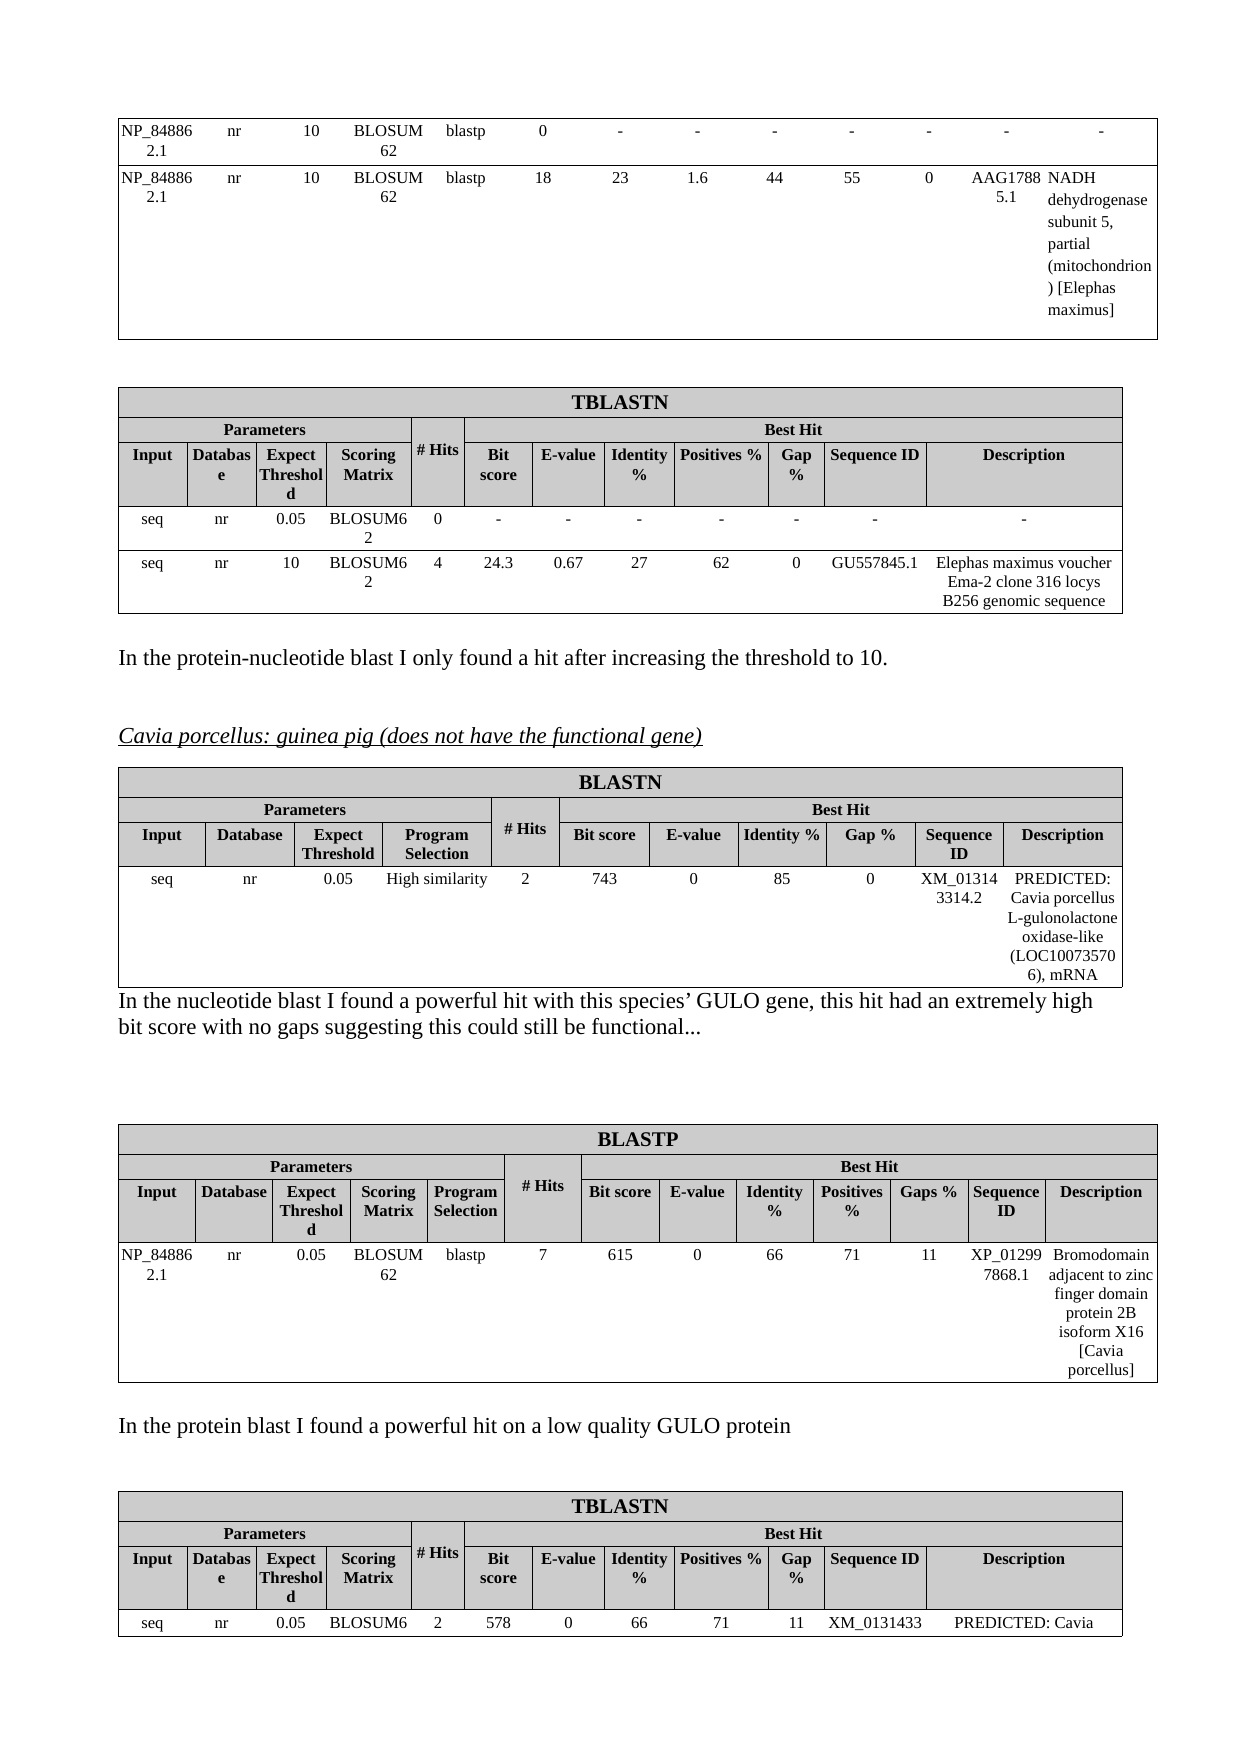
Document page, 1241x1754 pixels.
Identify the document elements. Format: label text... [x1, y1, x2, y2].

table_cell 71 [674, 1610, 768, 1636]
table_cell 743 [559, 867, 649, 987]
table_cell Sequence ID [825, 1547, 926, 1609]
table_cell Best Hit [465, 1522, 1122, 1546]
table_cell Gap % [769, 1547, 824, 1609]
table_cell 66 [736, 1243, 813, 1382]
table_cell PREDICTED: Cavia [926, 1610, 1122, 1636]
table_cell BLOSUM6 [326, 1610, 411, 1636]
table_cell nr [195, 166, 272, 339]
table_cell Program Selection [428, 1180, 504, 1242]
table_cell 0 [532, 1610, 604, 1636]
table_cell Best Hit [560, 798, 1122, 822]
table_cell NADH dehydrogenase subunit 5, partial (mitochondrion) [Elephas maximus] [1045, 166, 1157, 339]
table_cell nr [187, 551, 256, 613]
table_cell blastp [427, 1243, 504, 1382]
table_cell blastp [427, 119, 504, 165]
table_cell Expect Threshold [273, 1180, 350, 1242]
table_cell nr [187, 507, 256, 550]
table_cell Expect Threshold [257, 443, 326, 506]
table_cell 0.67 [532, 551, 604, 613]
table_cell Sequence ID [825, 443, 926, 506]
table_cell High similarity [383, 867, 491, 987]
table_cell 1.6 [659, 166, 736, 339]
table_cell Input [119, 443, 187, 506]
table_cell 55 [813, 166, 890, 339]
table_cell Expect Threshold [295, 823, 382, 866]
table_cell 2 [491, 867, 559, 987]
table_cell Parameters [119, 1522, 411, 1546]
table_cell 4 [411, 551, 464, 613]
table_cell BLOSUM62 [350, 119, 427, 165]
table_cell 0 [504, 119, 581, 165]
table_cell Input [119, 1547, 187, 1609]
table_cell - [968, 119, 1045, 165]
table_cell Positives % [675, 1547, 768, 1609]
table_cell Sequence ID [969, 1180, 1045, 1242]
table_cell 0 [826, 867, 915, 987]
table_cell 10 [273, 166, 350, 339]
table_cell 0 [890, 166, 968, 339]
table_cell BLOSUM62 [350, 166, 427, 339]
table_cell Database [188, 1547, 256, 1609]
table_cell Database [196, 1180, 272, 1242]
table_cell 27 [604, 551, 674, 613]
table_cell 578 [465, 1610, 532, 1636]
table_cell # Hits [505, 1155, 581, 1242]
text Cavia porcellus: guinea pig (does not have the functional gene) [118, 722, 1122, 748]
table_cell 11 [890, 1243, 968, 1382]
table_cell 7 [504, 1243, 581, 1382]
table_cell Elephas maximus voucher Ema-2 clone 316 locys B256 genomic sequence [926, 551, 1122, 613]
table_cell Scoring Matrix [351, 1180, 427, 1242]
table_cell Expect Threshold [257, 1547, 326, 1609]
table_cell XP_012997868.1 [968, 1243, 1045, 1382]
table_cell blastp [427, 166, 504, 339]
table_cell - [604, 507, 674, 550]
table_cell BLOSUM62 [326, 507, 411, 550]
table_cell Sequence ID [916, 823, 1003, 866]
table_cell E-value [533, 443, 604, 506]
table_cell - [769, 507, 824, 550]
table_cell # Hits [412, 418, 464, 506]
table_cell - [532, 507, 604, 550]
table_cell seq [119, 551, 187, 613]
table_cell Bromodomain adjacent to zinc finger domain protein 2B isoform X16 [Cavia porcellus] [1045, 1243, 1157, 1382]
table_cell 10 [273, 119, 350, 165]
table_cell - [659, 119, 736, 165]
table_cell 0 [649, 867, 738, 987]
table_cell 0 [411, 507, 464, 550]
table_cell 71 [813, 1243, 890, 1382]
table_cell Bit score [560, 823, 649, 866]
table_cell Best Hit [465, 418, 1122, 442]
table_cell Description [1046, 1180, 1157, 1242]
table_cell - [465, 507, 532, 550]
table_cell Parameters [119, 1155, 504, 1179]
table_cell 24.3 [465, 551, 532, 613]
table_cell nr [195, 1243, 272, 1382]
text In the protein blast I found a powerful hit on a low quality GULO protein [118, 1383, 1122, 1472]
table_cell GU557845.1 [824, 551, 926, 613]
table_cell 10 [256, 551, 326, 613]
table_cell 11 [769, 1610, 824, 1636]
table_cell Database [206, 823, 294, 866]
table_cell - [674, 507, 768, 550]
table_cell 66 [604, 1610, 674, 1636]
text In the protein-nucleotide blast I only found a hit after increasing the threshold to 10. [118, 614, 1122, 703]
table_cell Bit score [582, 1180, 659, 1242]
table_cell - [581, 119, 659, 165]
table_cell - [736, 119, 813, 165]
table_cell - [813, 119, 890, 165]
table_cell Identity % [739, 823, 826, 866]
table_cell Input [119, 823, 205, 866]
table_cell Description [927, 443, 1122, 506]
table_cell Database [188, 443, 256, 506]
table_cell seq [119, 867, 205, 987]
table_cell Gaps % [891, 1180, 968, 1242]
table_cell 2 [411, 1610, 464, 1636]
text In the nucleotide blast I found a powerful hit with this species’ GULO gene, this hit had an extremely high bit score with no gaps suggesting this could still be functional... [118, 988, 1122, 1068]
table_cell 62 [674, 551, 768, 613]
table_cell 23 [581, 166, 659, 339]
table_cell 0.05 [256, 1610, 326, 1636]
table_cell - [890, 119, 968, 165]
table_cell 44 [736, 166, 813, 339]
table_header TBLASTN [119, 388, 1122, 417]
table_cell BLOSUM62 [350, 1243, 427, 1382]
table_cell Gap % [769, 443, 824, 506]
table_cell NP_848862.1 [119, 1243, 195, 1382]
table_cell - [1045, 119, 1157, 165]
table_cell Program Selection [383, 823, 491, 866]
table_cell nr [205, 867, 294, 987]
table_cell Positives % [675, 443, 768, 506]
table_header BLASTP [119, 1125, 1157, 1154]
table_cell Input [119, 1180, 195, 1242]
table_cell Best Hit [582, 1155, 1157, 1179]
table_cell PREDICTED: Cavia porcellus L-gulonolactone oxidase-like (LOC100735706), mRNA [1003, 867, 1122, 987]
table_header TBLASTN [119, 1492, 1122, 1521]
table_cell Identity % [605, 1547, 674, 1609]
table_cell XM_013143314.2 [915, 867, 1003, 987]
table_cell E-value [650, 823, 738, 866]
table_cell seq [119, 1610, 187, 1636]
table_cell XM_0131433 [824, 1610, 926, 1636]
table_cell 0.05 [273, 1243, 350, 1382]
table_cell Identity % [605, 443, 674, 506]
table_cell 0.05 [256, 507, 326, 550]
table_cell AAG17885.1 [968, 166, 1045, 339]
table_cell Description [927, 1547, 1122, 1609]
table_cell nr [187, 1610, 256, 1636]
table_cell seq [119, 507, 187, 550]
table_cell Scoring Matrix [327, 443, 411, 506]
table_cell Description [1004, 823, 1122, 866]
table_cell BLOSUM62 [326, 551, 411, 613]
table_cell - [824, 507, 926, 550]
table_cell NP_848862.1 [119, 166, 195, 339]
table_cell Parameters [119, 418, 411, 442]
table_cell E-value [660, 1180, 736, 1242]
table_cell Parameters [119, 798, 491, 822]
table_cell Gap % [827, 823, 915, 866]
table_cell 18 [504, 166, 581, 339]
table_cell 615 [581, 1243, 659, 1382]
table_cell E-value [533, 1547, 604, 1609]
table_cell Bit score [465, 443, 532, 506]
table_header BLASTN [119, 768, 1122, 797]
table_cell nr [195, 119, 272, 165]
table_cell Positives % [814, 1180, 890, 1242]
table_cell Identity % [737, 1180, 813, 1242]
table_cell NP_848862.1 [119, 119, 195, 165]
table_cell 0 [769, 551, 824, 613]
table_cell # Hits [492, 798, 559, 866]
table_cell - [926, 507, 1122, 550]
table_cell 0.05 [294, 867, 382, 987]
table_cell Bit score [465, 1547, 532, 1609]
table_cell 85 [738, 867, 826, 987]
table_cell Scoring Matrix [327, 1547, 411, 1609]
table_cell 0 [659, 1243, 736, 1382]
table_cell # Hits [412, 1522, 464, 1609]
